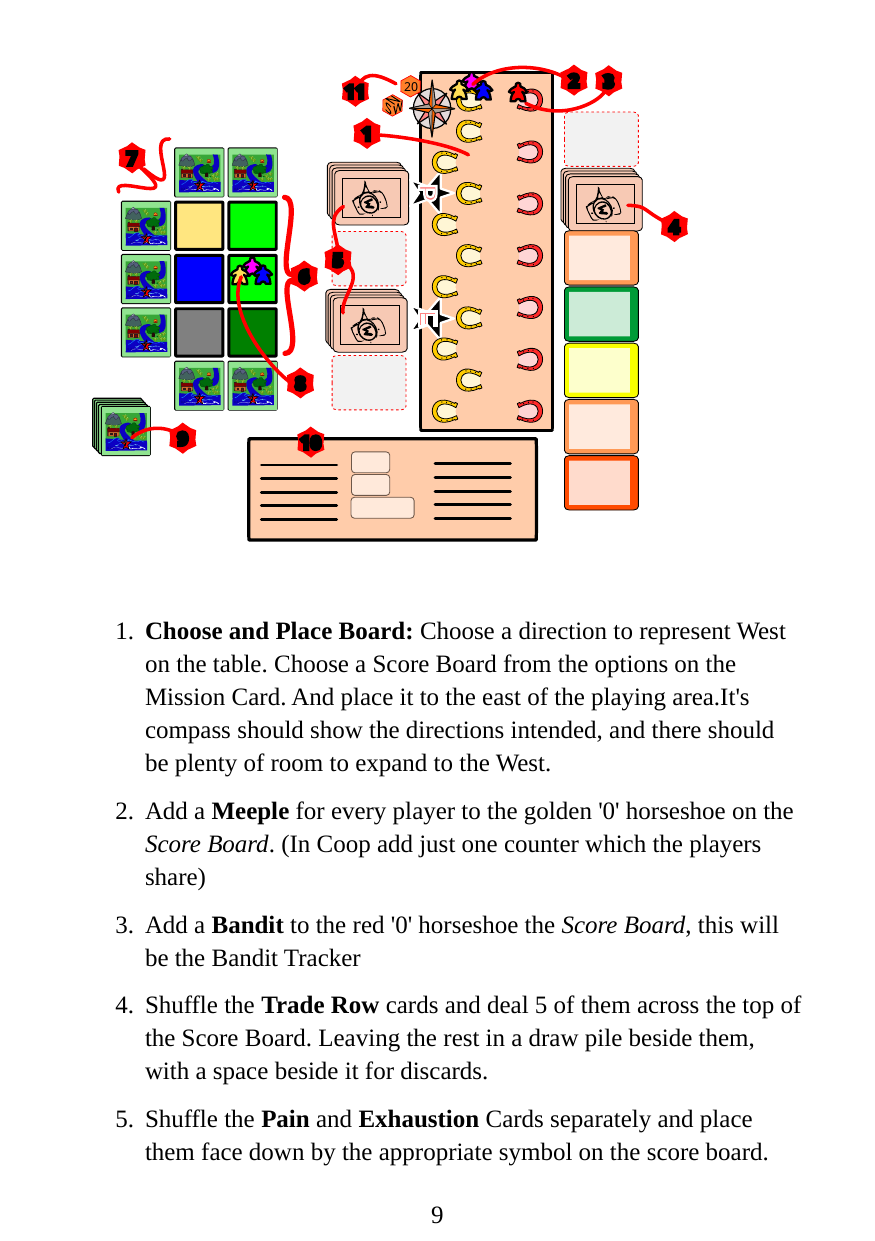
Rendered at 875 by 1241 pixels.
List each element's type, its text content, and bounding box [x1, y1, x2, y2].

list Shuffle the Pain and Exhaustion Cards separately and place them face down by the appropriate symbol on the score board. [115, 1104, 803, 1166]
list Shuffle the Trade Row cards and deal 5 of them across the top of the Score Board. Leaving the rest in a draw pile beside them, with a space beside it for discards. [115, 990, 803, 1085]
list Choose and Place Board: Choose a direction to represent West on the table. Choose a Score Board from the options on the Mission Card. And place it to the east of the playing area.It's compass should show the directions intended, and there should be plenty of room to expand to the West. [115, 616, 803, 777]
list Add a Bandit to the red '0' horseshoe the Score Board, this will be the Bandit Tracker [115, 910, 803, 971]
list Add a Meeple for every player to the golden '0' horseshoe on the Score Board. (In Coop add just one counter which the players share) [115, 796, 803, 891]
